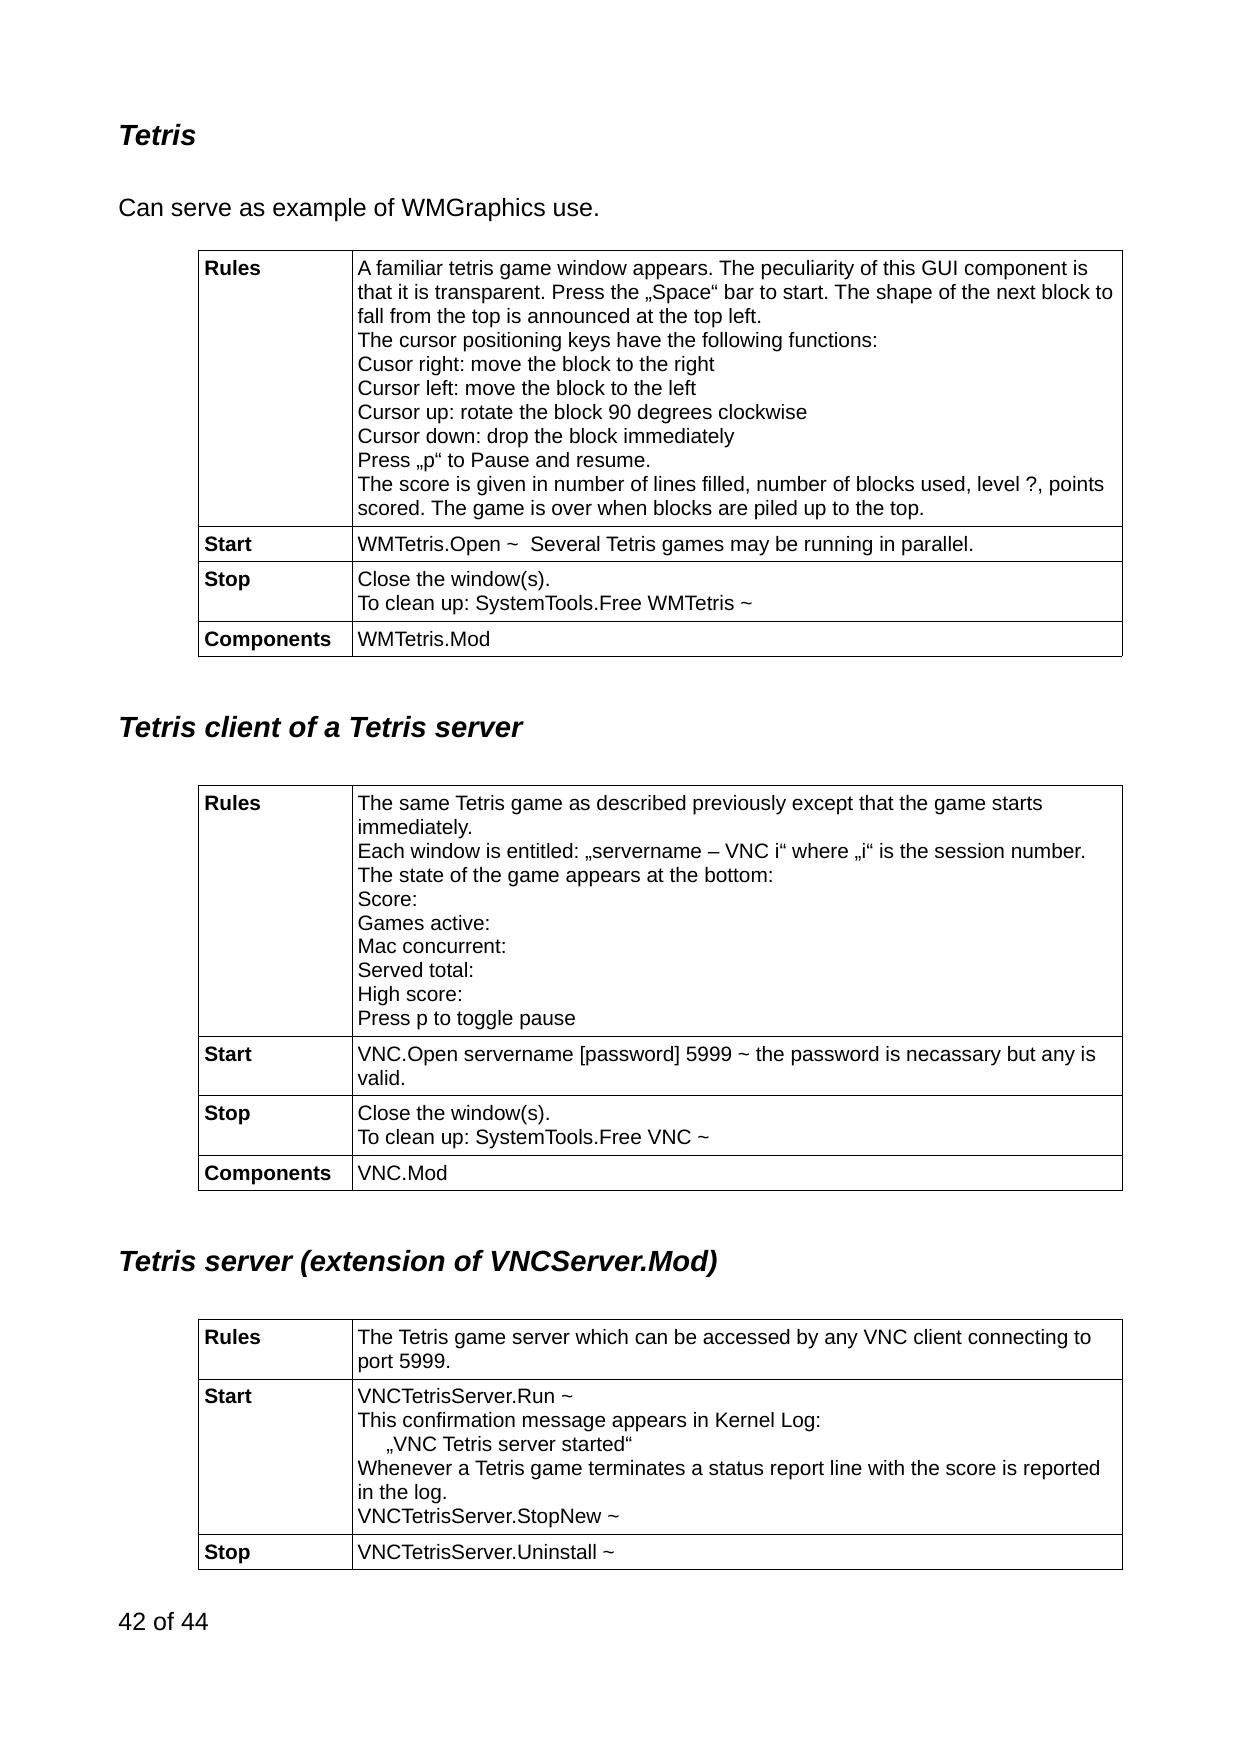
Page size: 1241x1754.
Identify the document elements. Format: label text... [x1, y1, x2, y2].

table_cell Close the window(s). To clean up: SystemTools.Free WMTetris ~ [353, 562, 1122, 621]
table_cell VNC.Open servername [password] 5999 ~ the password is necassary but any is valid. [353, 1037, 1122, 1095]
table_cell Components [199, 622, 352, 656]
table_header The same Tetris game as described previously except that the game starts immediately. Each window is entitled: „servername – VNC i“ where „i“ is the session number. The state of the game appears at the bottom: Score: Games active: Mac concurrent: Served total: High score: Press p to toggle pause [353, 786, 1122, 1036]
table_header The Tetris game server which can be accessed by any VNC client connecting to port 5999. [353, 1320, 1122, 1378]
table_cell Close the window(s). To clean up: SystemTools.Free VNC ~ [353, 1096, 1122, 1155]
table_header Rules [199, 786, 352, 1036]
table_cell WMTetris.Mod [353, 622, 1122, 656]
table_cell WMTetris.Open ~ Several Tetris games may be running in parallel. [353, 527, 1122, 561]
table_cell Start [199, 1380, 352, 1534]
table_cell Components [199, 1156, 352, 1190]
table_cell VNC.Mod [353, 1156, 1122, 1190]
table_cell Start [199, 1037, 352, 1095]
table_cell Stop [199, 1535, 352, 1569]
table_cell Start [199, 527, 352, 561]
table_header Rules [199, 251, 352, 526]
subtitle Tetris [118, 118, 1122, 152]
table_cell Stop [199, 562, 352, 621]
table_cell Stop [199, 1096, 352, 1155]
table_header Rules [199, 1320, 352, 1378]
table_header A familiar tetris game window appears. The peculiarity of this GUI component is that it is transparent. Press the „Space“ bar to start. The shape of the next block to fall from the top is announced at the top left. The cursor positioning keys have the following functions: Cusor right: move the block to the right Cursor left: move the block to the left Cursor up: rotate the block 90 degrees clockwise Cursor down: drop the block immediately Press „p“ to Pause and resume. The score is given in number of lines filled, number of blocks used, level ?, points scored. The game is over when blocks are piled up to the top. [353, 251, 1122, 526]
table_cell VNCTetrisServer.Run ~ This confirmation message appears in Kernel Log: „VNC Tetris server started“ Whenever a Tetris game terminates a status report line with the score is reported in the log. VNCTetrisServer.StopNew ~ [353, 1380, 1122, 1534]
subtitle Tetris server (extension of VNCServer.Mod) [118, 1244, 1122, 1278]
subtitle Tetris client of a Tetris server [118, 710, 1122, 743]
table_cell VNCTetrisServer.Uninstall ~ [353, 1535, 1122, 1569]
text Can serve as example of WMGraphics use. [118, 193, 1122, 222]
